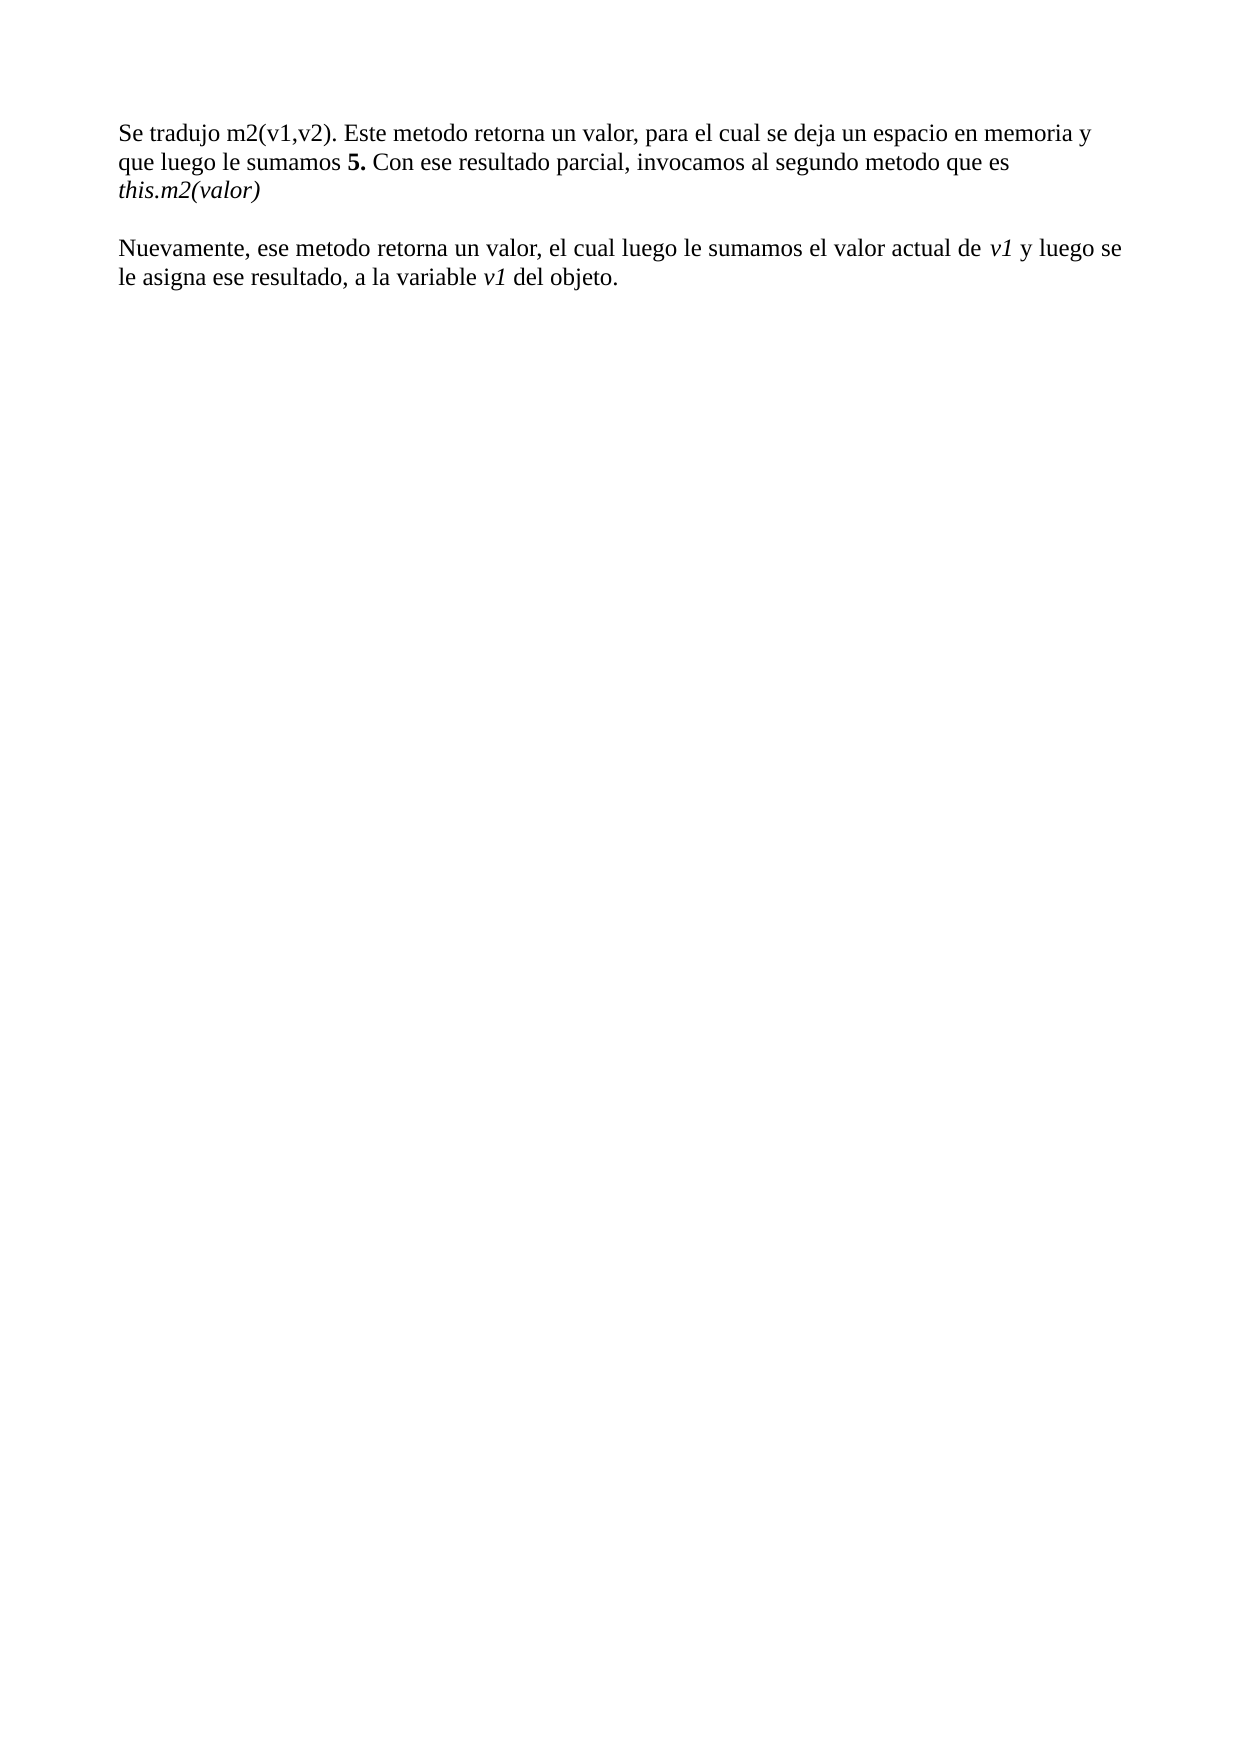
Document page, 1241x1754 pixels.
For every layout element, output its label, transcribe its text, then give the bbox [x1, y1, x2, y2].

text Nuevamente, ese metodo retorna un valor, el cual luego le sumamos el valor actual de v1 y luego se le asigna ese resultado, a la variable v1 del objeto. [118, 233, 1122, 291]
text Se tradujo m2(v1,v2). Este metodo retorna un valor, para el cual se deja un espacio en memoria y que luego le sumamos 5. Con ese resultado parcial, invocamos al segundo metodo que es this.m2(valor) [118, 118, 1122, 204]
